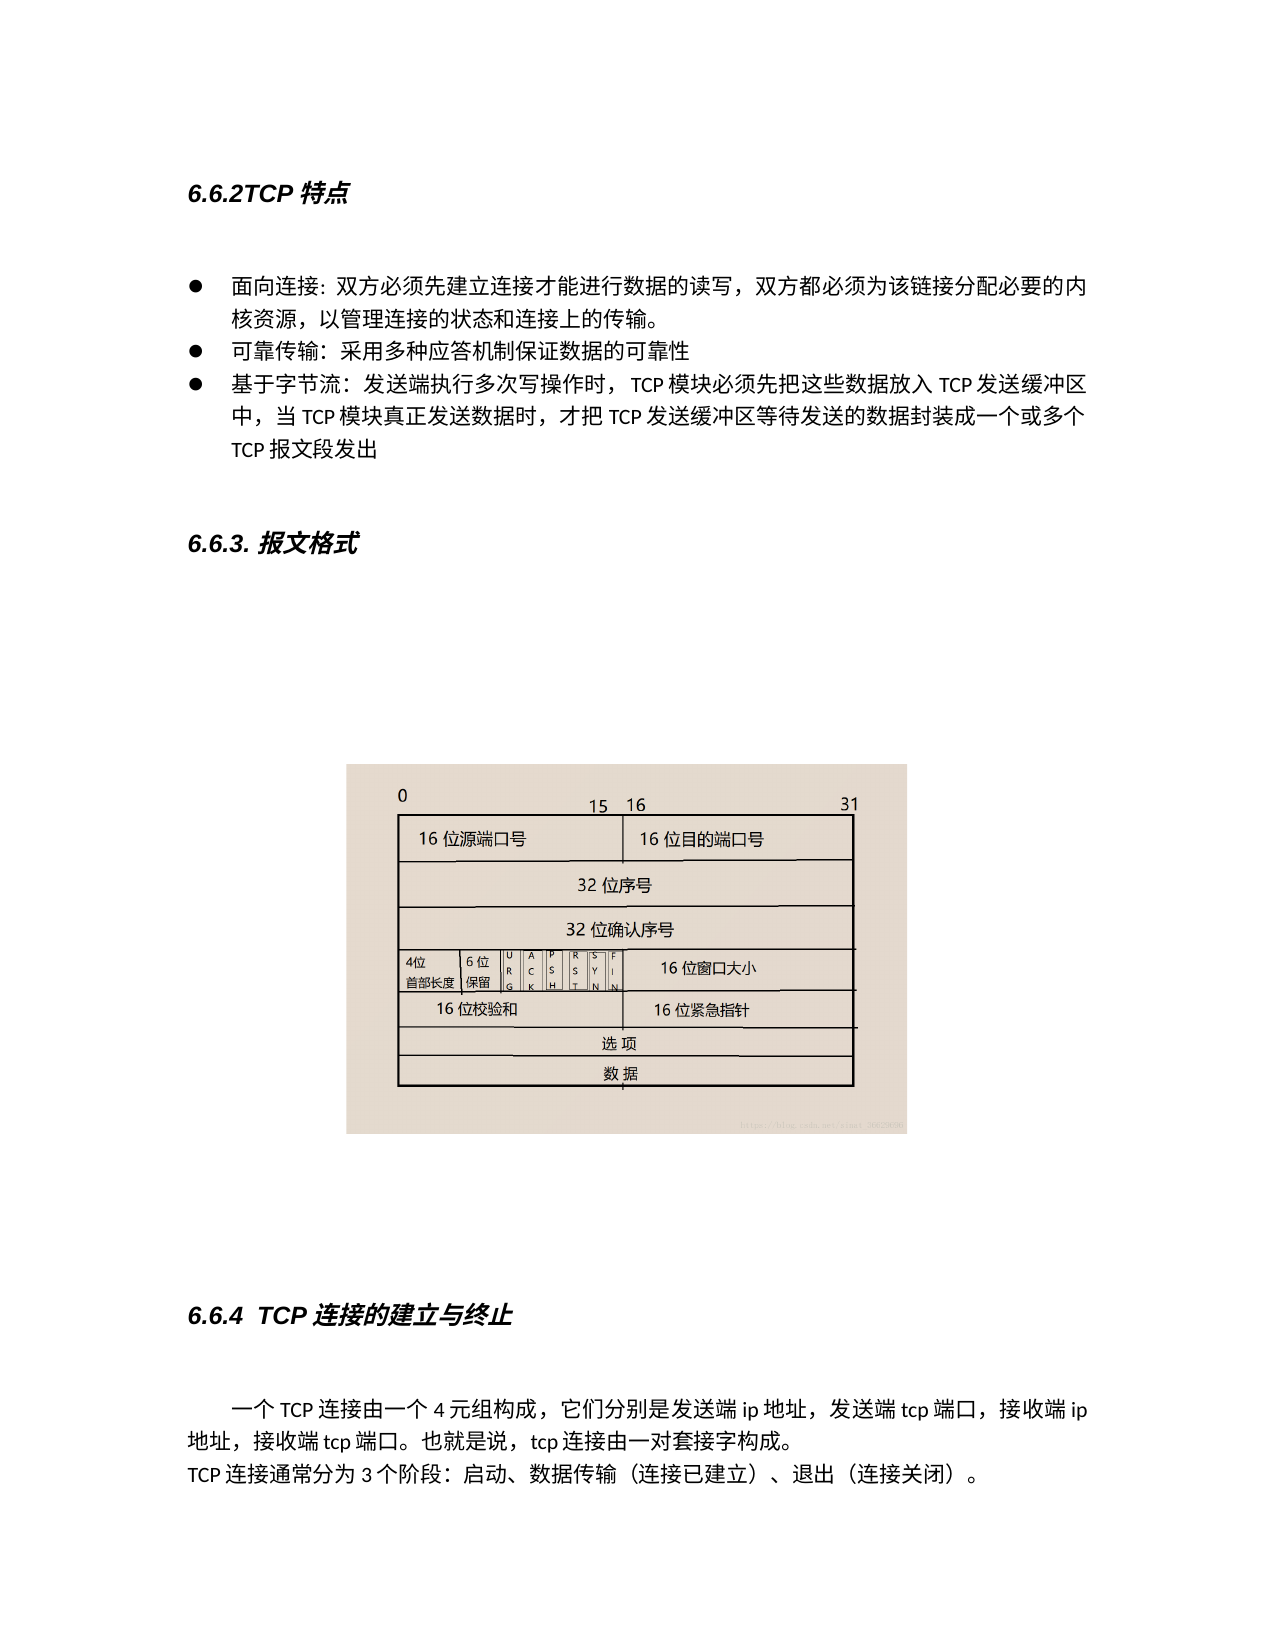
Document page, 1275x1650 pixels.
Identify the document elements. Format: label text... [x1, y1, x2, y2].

text 一个TCP连接由一个4元组构成，它们分别是发送端ip地址，发送端tcp端口，接收端ip地址，接收端tcp端口。也就是说，tcp连接由一对套接字构成。 [187, 1391, 1087, 1456]
subtitle 6.6.2TCP特点 [187, 159, 1087, 224]
list 可靠传输：采用多种应答机制保证数据的可靠性 [187, 334, 1087, 366]
text TCP连接通常分为3个阶段：启动、数据传输（连接已建立）、退出（连接关闭）。 [187, 1456, 1087, 1489]
subtitle 6.6.3. 报文格式 [187, 509, 1087, 574]
list 基于字节流：发送端执行多次写操作时，TCP模块必须先把这些数据放入TCP发送缓冲区中，当TCP模块真正发送数据时，才把TCP发送缓冲区等待发送的数据封装成一个或多个TCP报文段发出 [187, 366, 1087, 464]
list 面向连接: 双方必须先建立连接才能进行数据的读写，双方都必须为该链接分配必要的内核资源，以管理连接的状态和连接上的传输。 [187, 269, 1087, 334]
subtitle 6.6.4 TCP连接的建立与终止 [187, 1281, 1087, 1346]
picture [346, 764, 908, 1134]
